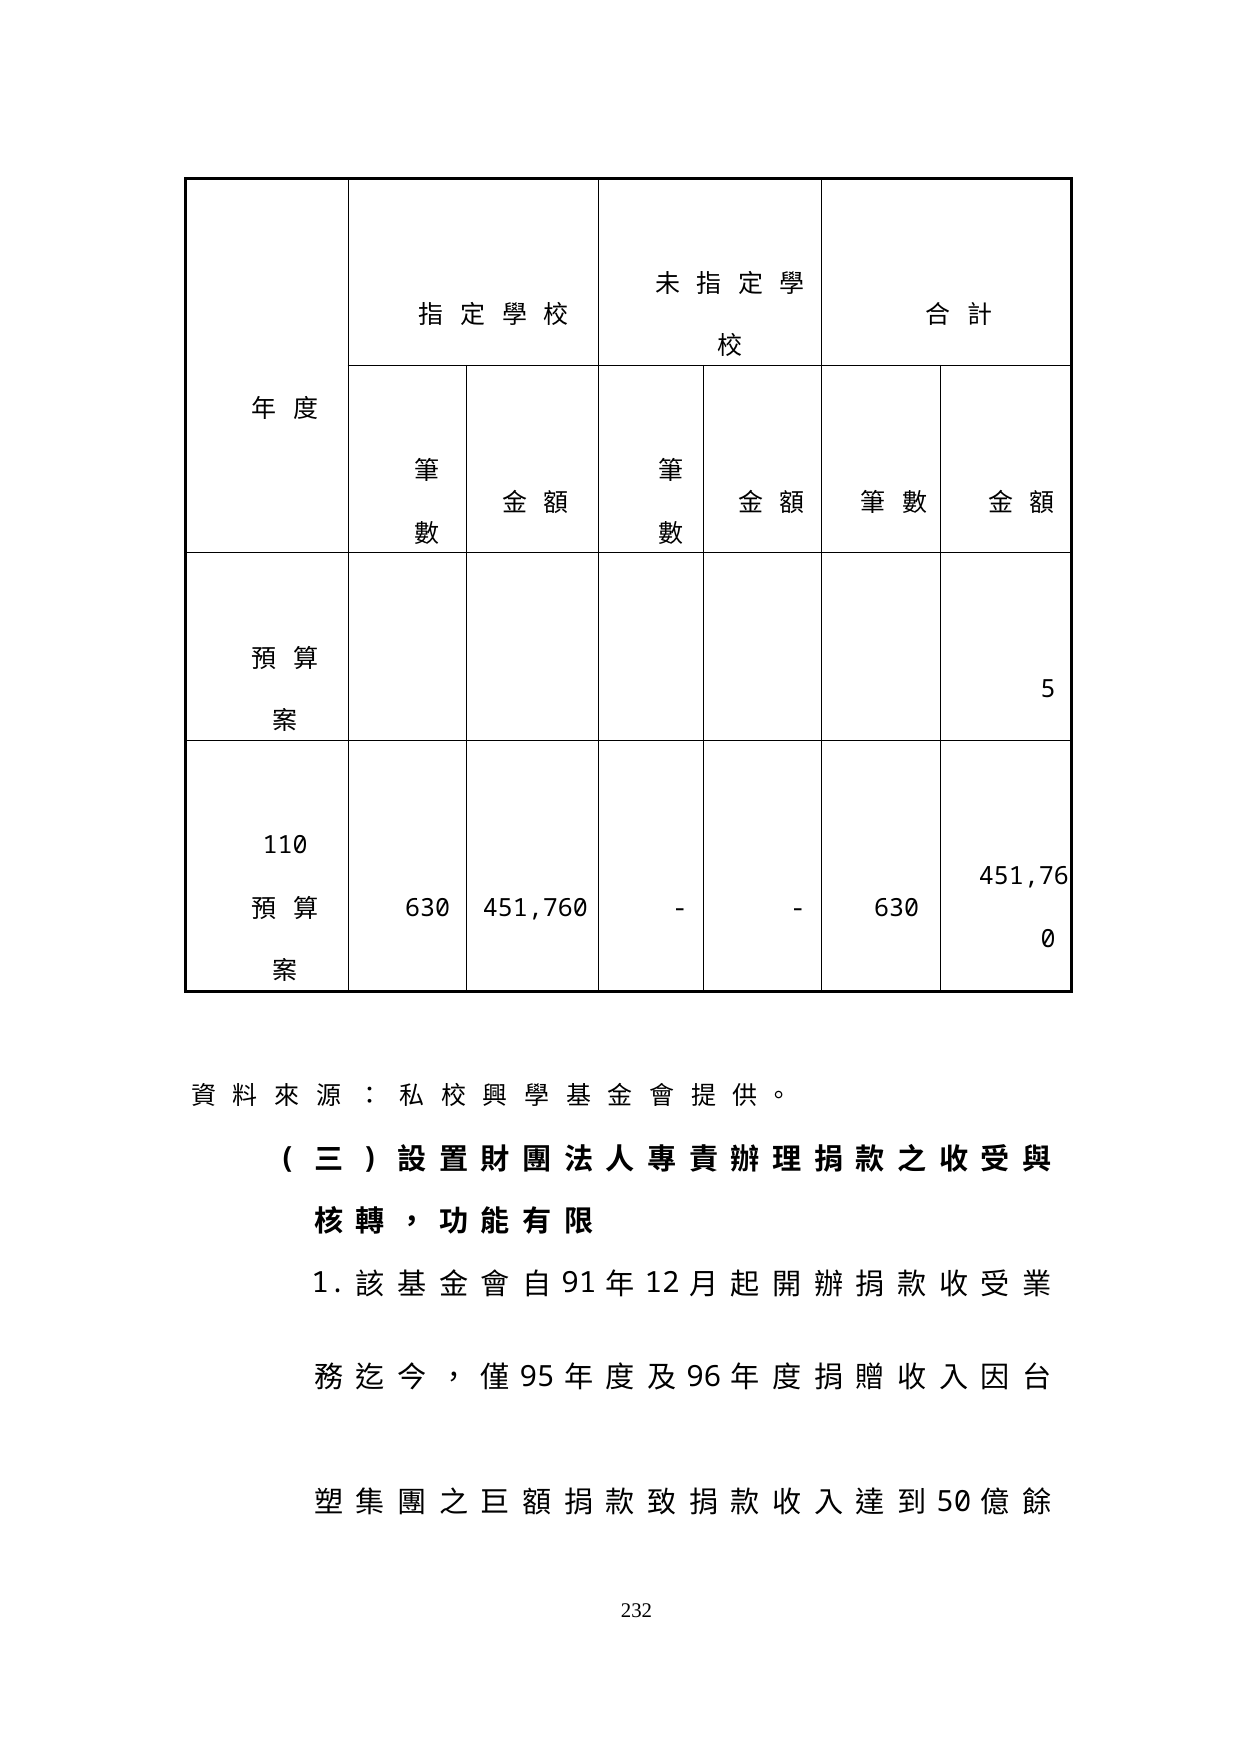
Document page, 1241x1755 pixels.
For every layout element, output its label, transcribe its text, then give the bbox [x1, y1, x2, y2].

table_cell - [704, 741, 821, 990]
table_cell - [599, 741, 703, 990]
text 資料來源：私校興學基金會提供。 [183, 1052, 1058, 1115]
table_cell 630 [822, 741, 940, 990]
text (三)設置財團法人專責辦理捐款之收受與核轉，功能有限 [242, 1115, 1058, 1240]
table_cell 金額 [941, 366, 1070, 552]
table_cell 5 [941, 553, 1070, 740]
table_cell 451,760 [941, 741, 1070, 990]
table_header 未指定學校 [599, 180, 821, 365]
table_cell 金額 [467, 366, 598, 552]
table_cell 筆數 [349, 366, 466, 552]
table_cell [822, 553, 940, 740]
table_header 年度 [187, 180, 348, 552]
table_cell - [704, 553, 821, 740]
table_cell 451,760 [467, 741, 598, 990]
table_cell 110預算案 [187, 741, 348, 990]
table_cell 金額 [704, 366, 821, 552]
table_header 合計 [822, 180, 1070, 365]
table_cell 預算案 [187, 553, 348, 740]
table_cell - [599, 553, 703, 740]
table_cell [349, 553, 466, 740]
table_cell 筆數 [599, 366, 703, 552]
text 1.該基金會自91年12月起開辦捐款收受業務迄今，僅95年度及96年度捐贈收入因台塑集團之巨額捐款致捐款收入達到50億餘 [271, 1240, 1058, 1552]
table_cell 筆數 [822, 366, 940, 552]
table_cell [467, 553, 598, 740]
table_header 指定學校 [349, 180, 598, 365]
table_cell 630 [349, 741, 466, 990]
